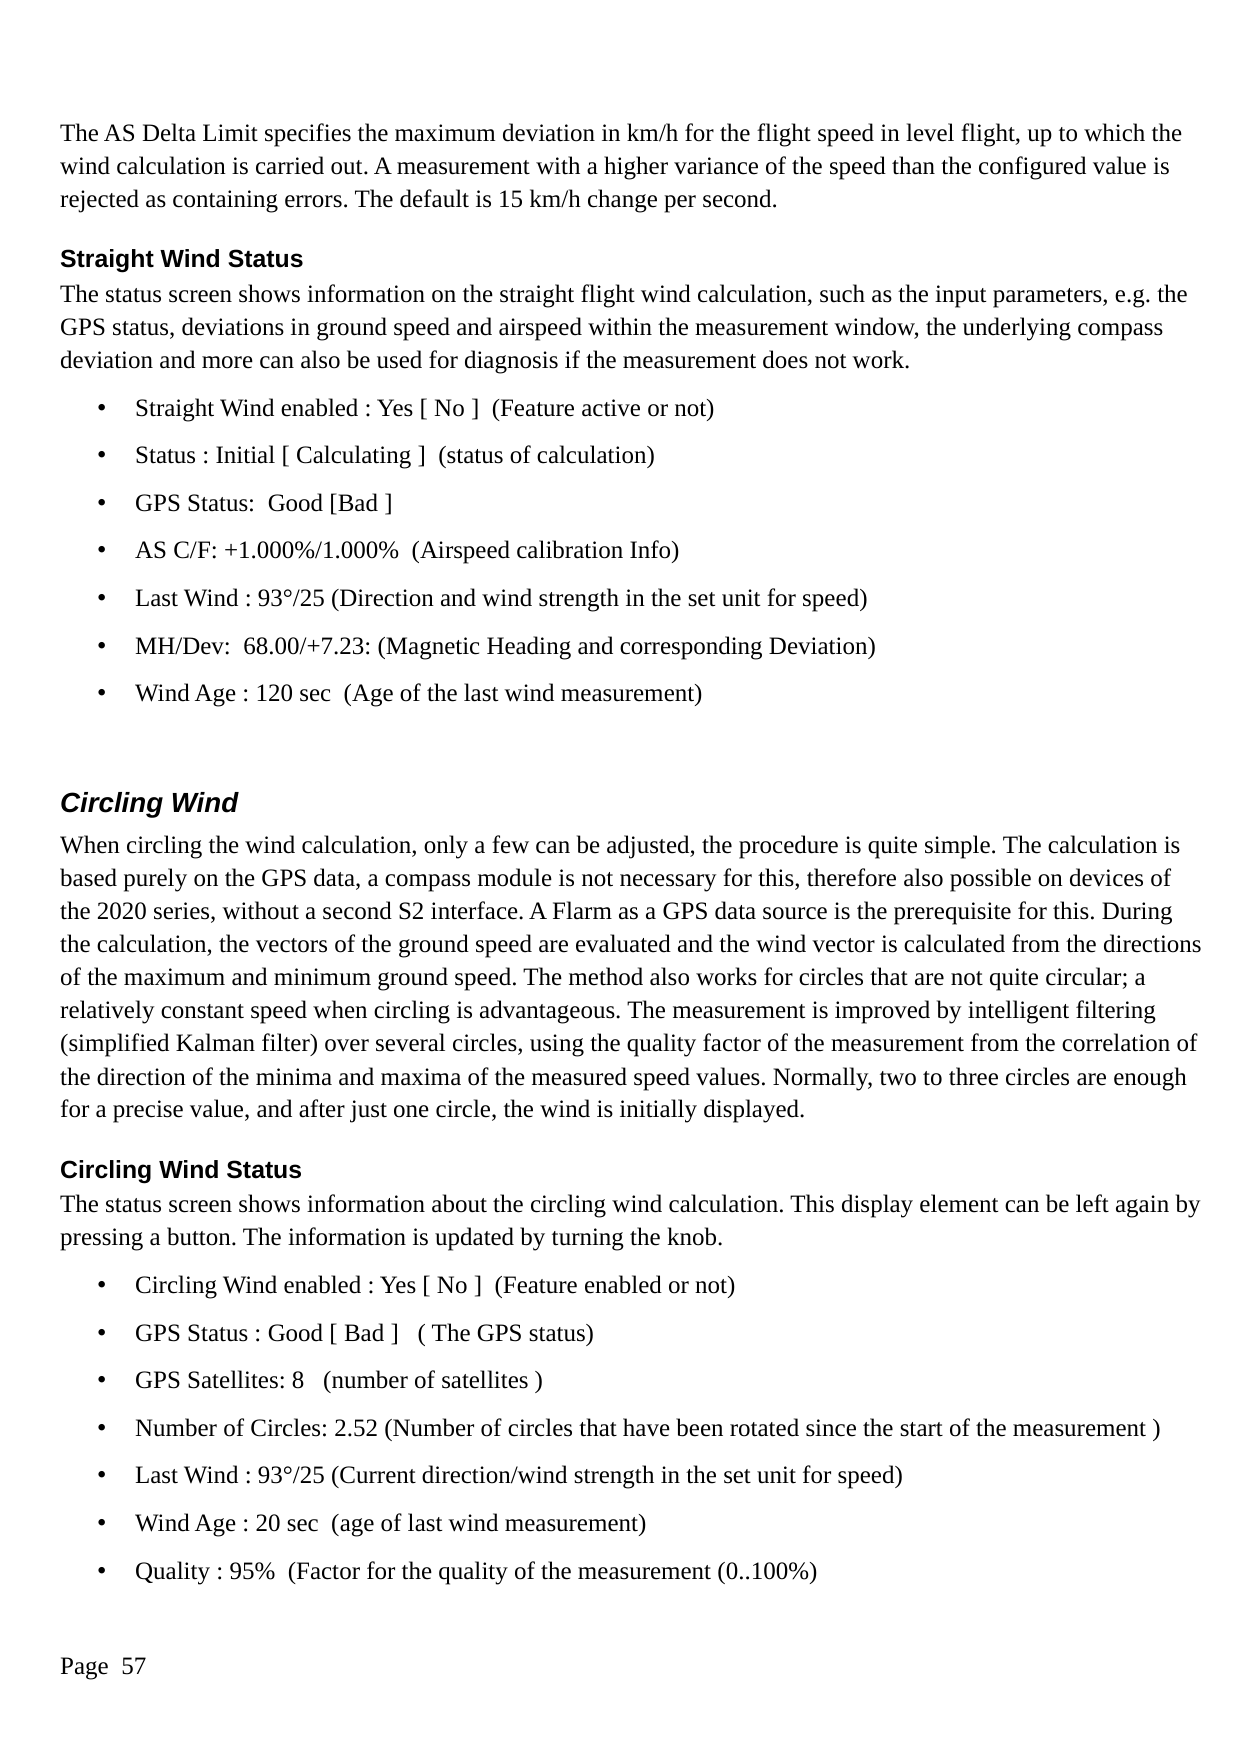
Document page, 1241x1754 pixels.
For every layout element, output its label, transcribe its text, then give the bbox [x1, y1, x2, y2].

list AS C/F: +1.000%/1.000% (Airspeed calibration Info) [97, 536, 1207, 564]
list Wind Age : 120 sec (Age of the last wind measurement) [97, 678, 1207, 707]
list GPS Status : Good [ Bad ] ( The GPS status) [97, 1318, 1207, 1346]
text The status screen shows information on the straight flight wind calculation, such as the input parameters, e.g. the GPS status, deviations in ground speed and airspeed within the measurement window, the underlying compass deviation and more can also be used for diagnosis if the measurement does not work. [60, 279, 1207, 374]
text The AS Delta Limit specifies the maximum deviation in km/h for the flight speed in level flight, up to which the wind calculation is carried out. A measurement with a higher variance of the speed than the configured value is rejected as containing errors. The default is 15 km/h change per second. [60, 118, 1207, 213]
list Circling Wind enabled : Yes [ No ] (Feature enabled or not) [97, 1270, 1207, 1299]
subtitle Circling Wind [60, 786, 1207, 818]
list Quality : 95% (Factor for the quality of the measurement (0..100%) [97, 1556, 1207, 1584]
list Wind Age : 20 sec (age of last wind measurement) [97, 1508, 1207, 1537]
list Straight Wind enabled : Yes [ No ] (Feature active or not) [97, 393, 1207, 421]
list GPS Status: Good [Bad ] [97, 488, 1207, 517]
subtitle Straight Wind Status [60, 244, 1207, 273]
list Status : Initial [ Calculating ] (status of calculation) [97, 440, 1207, 469]
list GPS Satellites: 8 (number of satellites ) [97, 1365, 1207, 1394]
list Last Wind : 93°/25 (Current direction/wind strength in the set unit for speed) [97, 1461, 1207, 1489]
subtitle Circling Wind Status [60, 1155, 1207, 1183]
text The status screen shows information about the circling wind calculation. This display element can be left again by pressing a button. The information is updated by turning the knob. [60, 1189, 1207, 1251]
list Last Wind : 93°/25 (Direction and wind strength in the set unit for speed) [97, 583, 1207, 612]
text When circling the wind calculation, only a few can be adjusted, the procedure is quite simple. The calculation is based purely on the GPS data, a compass module is not necessary for this, therefore also possible on devices of the 2020 series, without a second S2 interface. A Flarm as a GPS data source is the prerequisite for this. During the calculation, the vectors of the ground speed are evaluated and the wind vector is calculated from the directions of the maximum and minimum ground speed. The method also works for circles that are not quite circular; a relatively constant speed when circling is advantageous. The measurement is improved by intelligent filtering (simplified Kalman filter) over several circles, using the quality factor of the measurement from the correlation of the direction of the minima and maxima of the measured speed values. Normally, two to three circles are enough for a precise value, and after just one circle, the wind is initially displayed. [60, 830, 1207, 1123]
list MH/Dev: 68.00/+7.23: (Magnetic Heading and corresponding Deviation) [97, 631, 1207, 659]
list Number of Circles: 2.52 (Number of circles that have been rotated since the start of the measurement ) [97, 1413, 1207, 1442]
